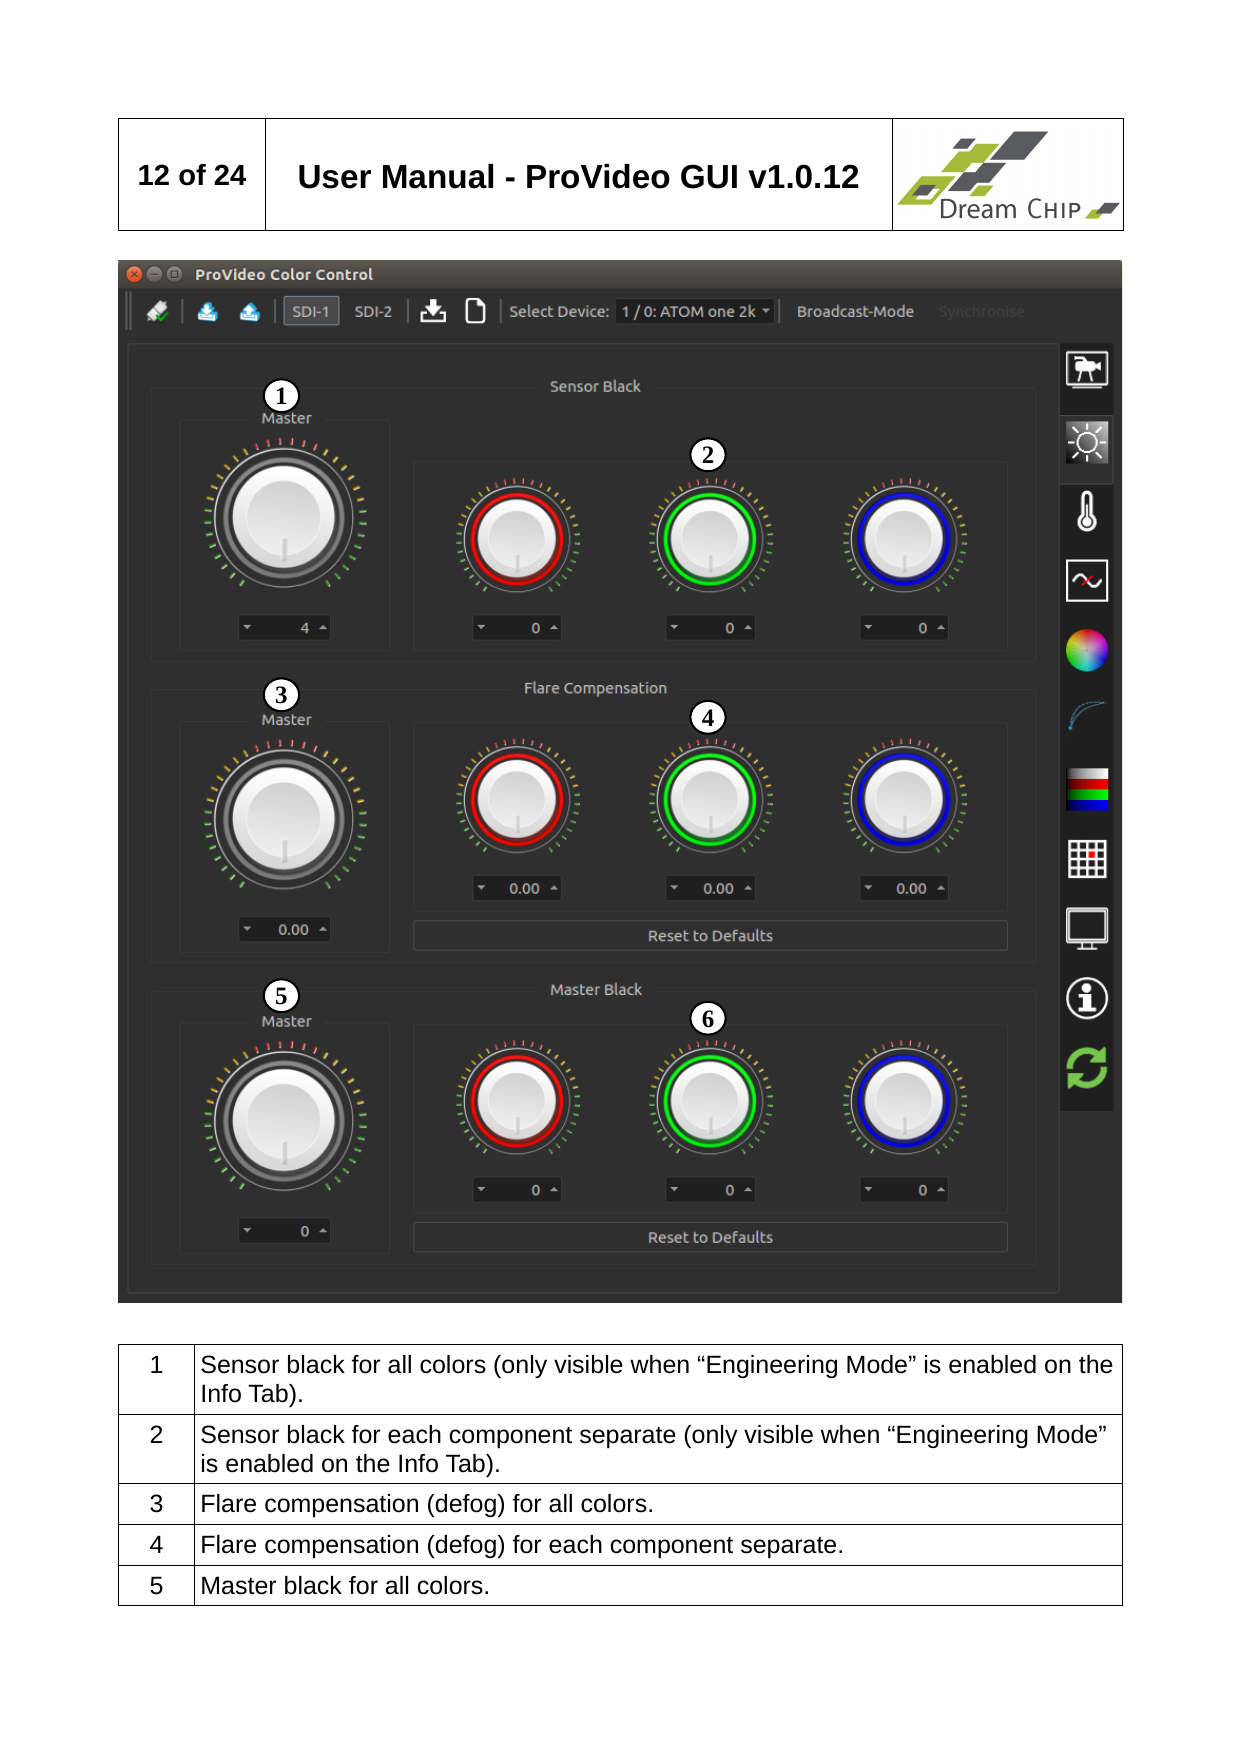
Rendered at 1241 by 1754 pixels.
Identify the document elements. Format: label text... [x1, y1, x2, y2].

table_cell 2 [119, 1415, 194, 1483]
picture [897, 130, 1120, 220]
table_cell Flare compensation (defog) for each component separate. [195, 1525, 1122, 1564]
picture [118, 260, 1123, 1303]
table_cell 5 [119, 1566, 194, 1605]
table_cell 3 [119, 1484, 194, 1524]
table_cell Flare compensation (defog) for all colors. [195, 1484, 1122, 1524]
table_cell Master black for all colors. [195, 1566, 1122, 1605]
table_header 1 [119, 1345, 194, 1413]
table_cell Sensor black for each component separate (only visible when “Engineering Mode” is enabled on the Info Tab). [195, 1415, 1122, 1483]
table_cell 4 [119, 1525, 194, 1564]
table_header Sensor black for all colors (only visible when “Engineering Mode” is enabled on the Info Tab). [195, 1345, 1122, 1413]
